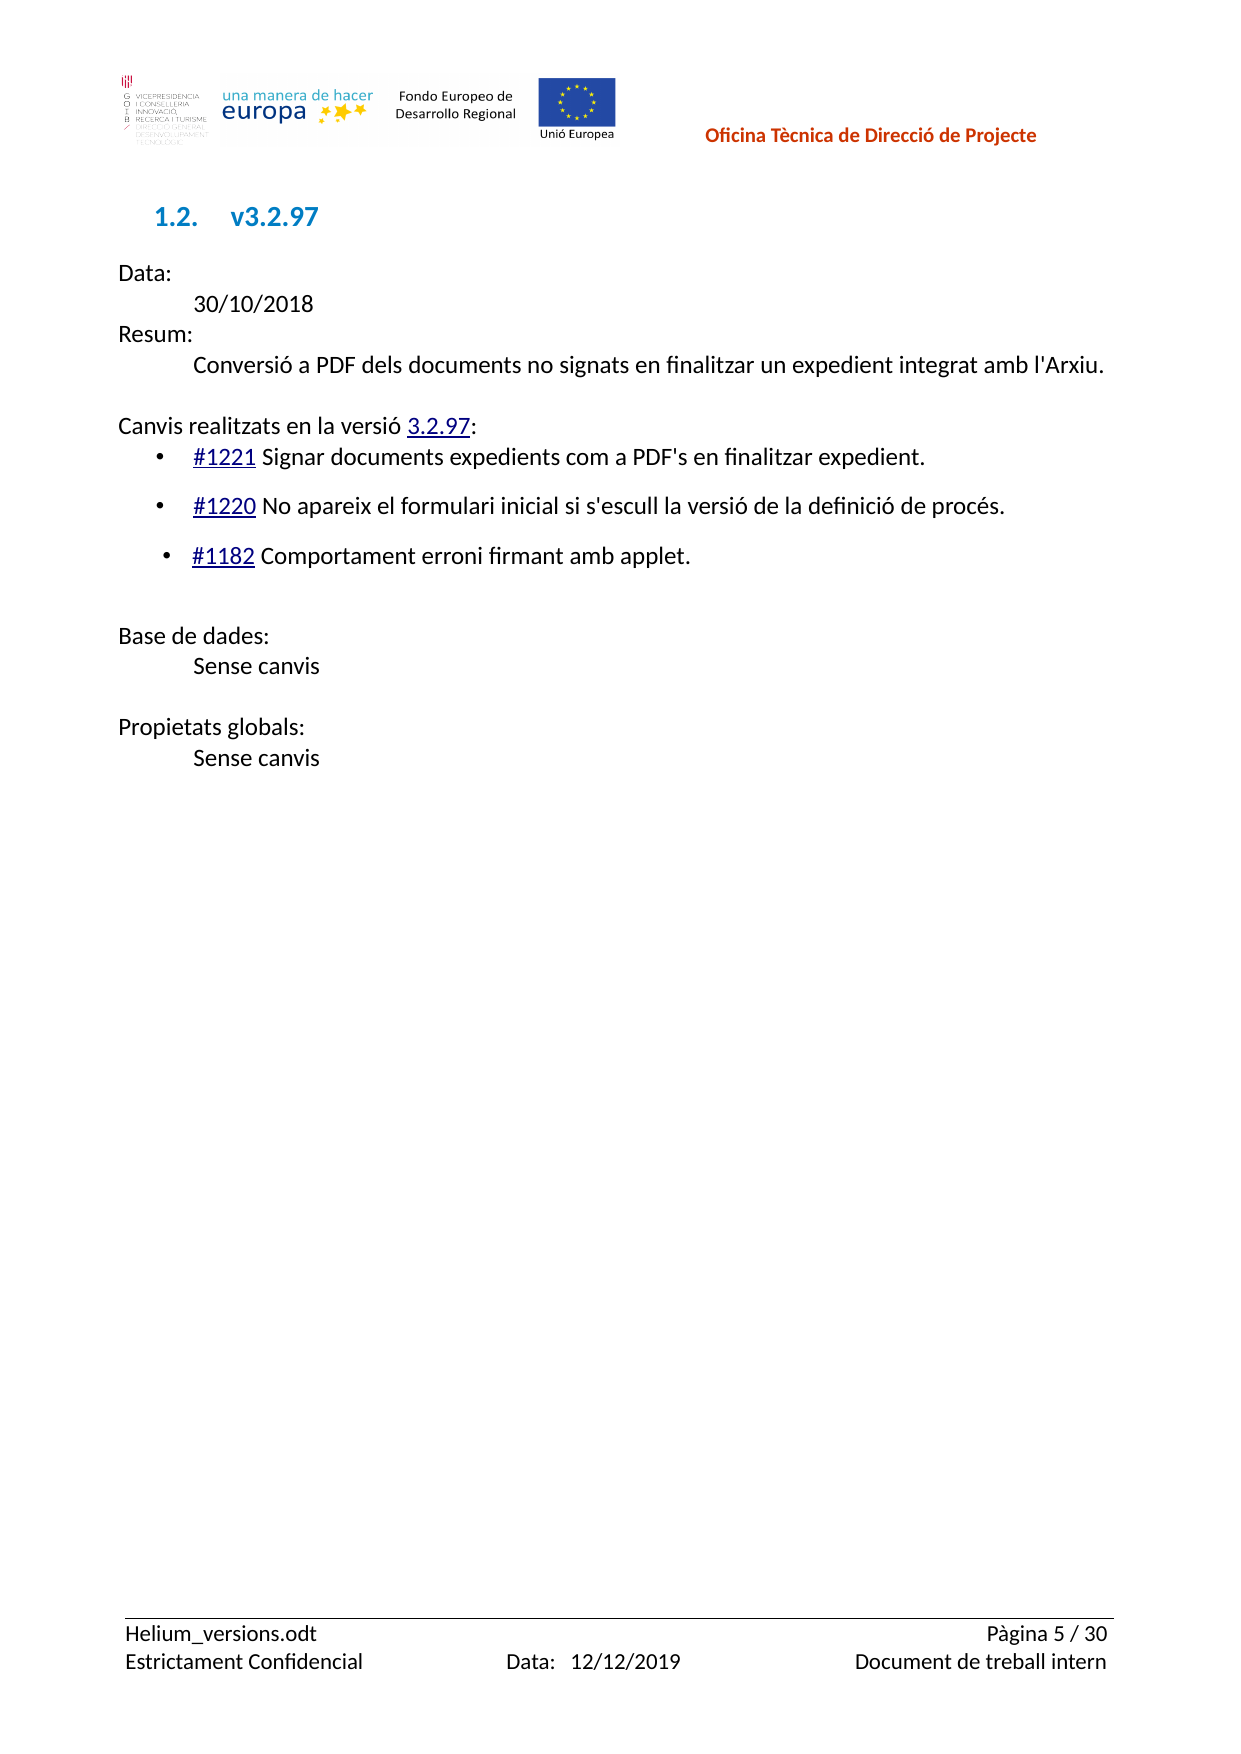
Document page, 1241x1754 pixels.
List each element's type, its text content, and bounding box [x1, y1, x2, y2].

text Conversió a PDF dels documents no signats en finalitzar un expedient integrat amb l'Arxiu. [118, 349, 1122, 380]
subtitle v3.2.97 [153, 198, 1122, 234]
text 30/10/2018 [118, 288, 1122, 319]
text Resum: [118, 319, 1122, 349]
list #1221 Signar documents expedients com a PDF's en finalitzar expedient. [156, 441, 1122, 471]
picture [219, 73, 621, 147]
picture [118, 73, 213, 147]
text Sense canvis [118, 742, 1122, 773]
text Canvis realitzats en la versió 3.2.97: [118, 410, 1122, 441]
text Sense canvis [118, 651, 1122, 681]
text Propietats globals: [118, 712, 1122, 742]
text Base de dades: [118, 620, 1122, 651]
text Data: [118, 258, 1122, 288]
list #1182 Comportament erroni firmant amb applet. [162, 540, 1122, 570]
list #1220 No apareix el formulari inicial si s'escull la versió de la definició de procés. [156, 490, 1122, 521]
